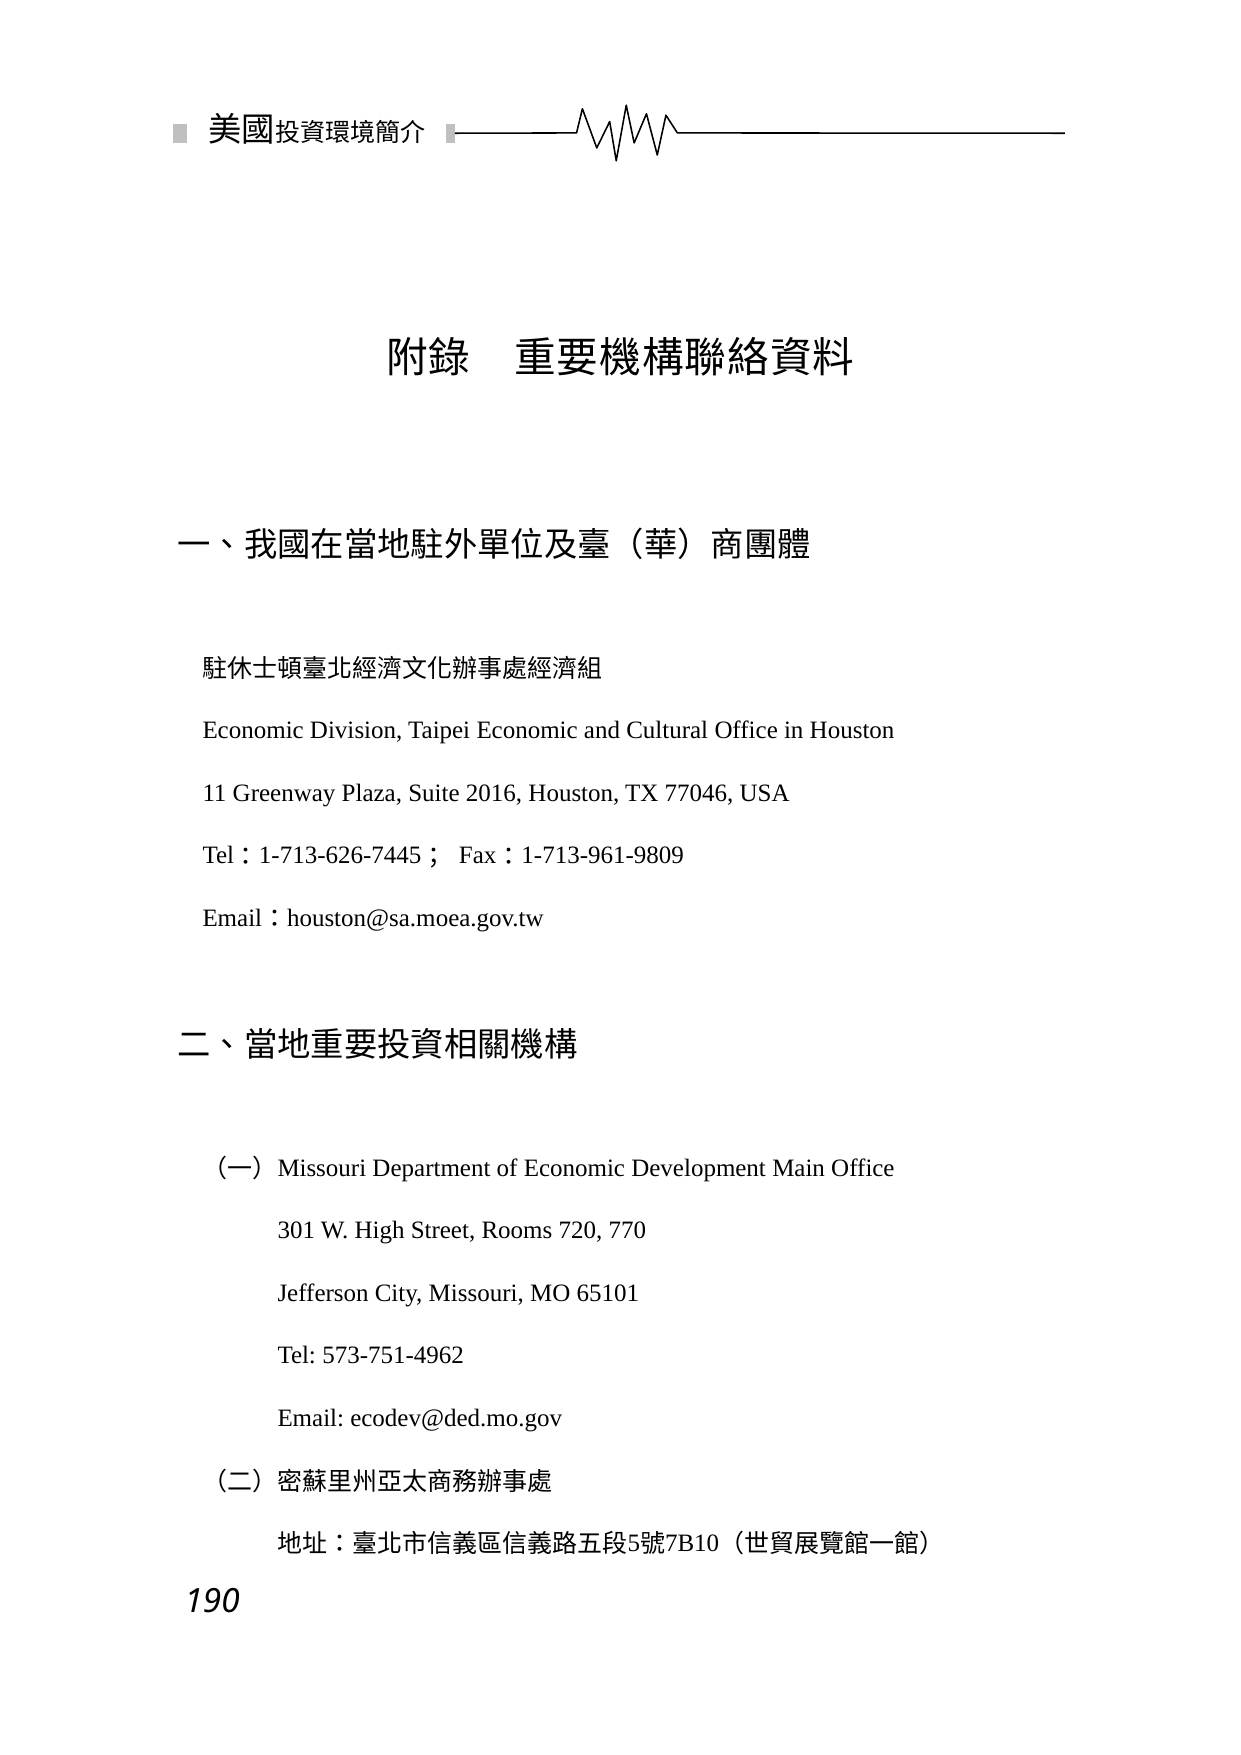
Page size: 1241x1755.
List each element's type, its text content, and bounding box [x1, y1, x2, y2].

text Email: ecodev@ded.mo.gov [202, 1375, 1063, 1438]
text Economic Division, Taipei Economic and Cultural Office in Houston [202, 688, 1063, 750]
text Tel: 573-751-4962 [202, 1313, 1063, 1375]
text 附錄 重要機構聯絡資料 [177, 313, 1063, 375]
text 二、當地重要投資相關機構 [177, 1000, 1063, 1063]
text 一、我國在當地駐外單位及臺（華）商團體 [177, 500, 1063, 563]
text （一）Missouri Department of Economic Development Main Office [202, 1125, 1063, 1188]
text 301 W. High Street, Rooms 720, 770 [202, 1188, 1063, 1250]
text 地址：臺北市信義區信義路五段5號7B10（世貿展覽館一館） [202, 1500, 1063, 1563]
text Email：houston@sa.moea.gov.tw [202, 875, 1063, 938]
text 駐休士頓臺北經濟文化辦事處經濟組 [202, 625, 1063, 688]
text （二）密蘇里州亞太商務辦事處 [202, 1438, 1063, 1500]
text Jefferson City, Missouri, MO 65101 [202, 1250, 1063, 1313]
text Tel：1-713-626-7445； Fax：1-713-961-9809 [202, 813, 1063, 875]
text 11 Greenway Plaza, Suite 2016, Houston, TX 77046, USA [202, 750, 1063, 813]
